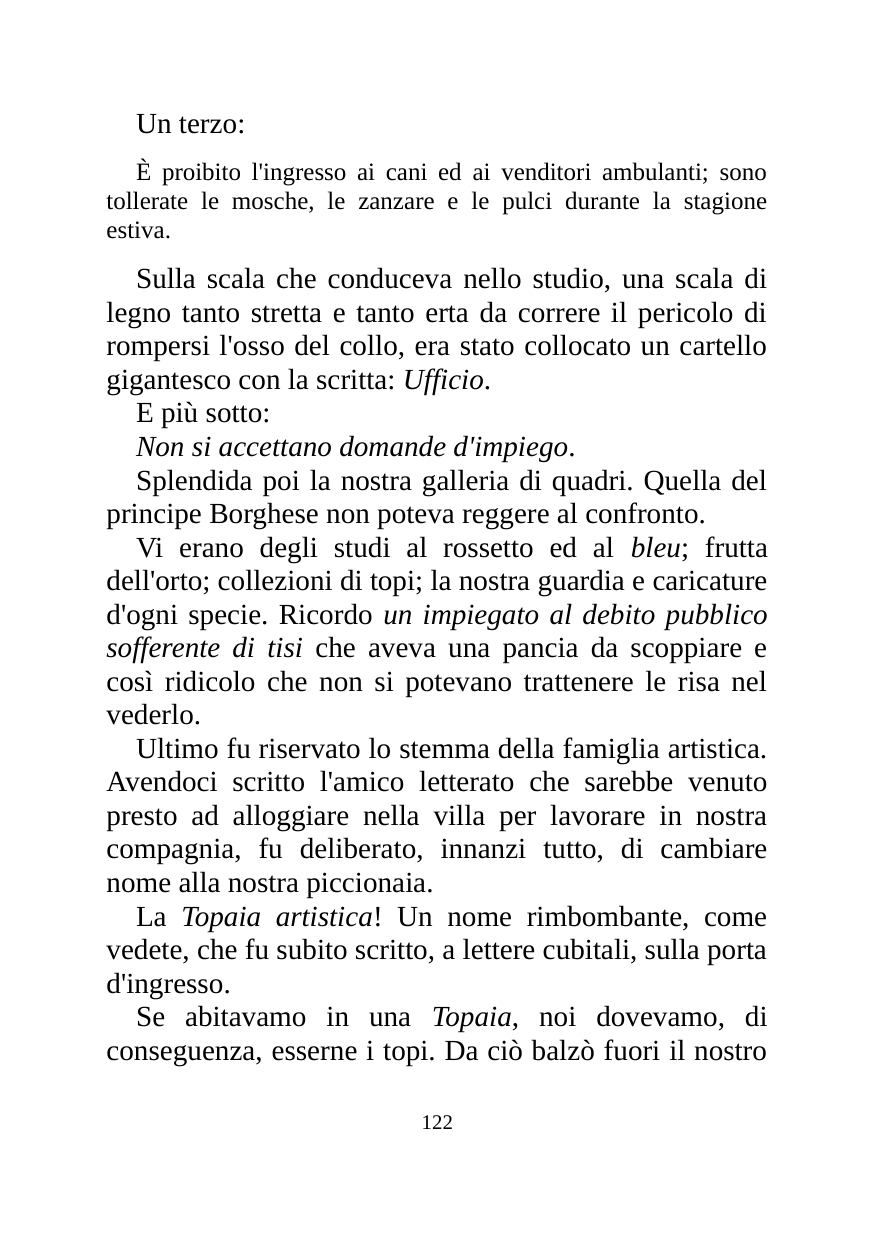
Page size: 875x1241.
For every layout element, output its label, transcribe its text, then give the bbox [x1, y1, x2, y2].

text Splendida poi la nostra galleria di quadri. Quella del principe Borghese non poteva reggere al confronto. [106, 463, 768, 530]
text Se abitavamo in una Topaia, noi dovevamo, di conseguenza, esserne i topi. Da ciò balzò fuori il nostro [106, 999, 768, 1066]
text Non si accettano domande d'impiego. [106, 429, 768, 463]
text Sulla scala che conduceva nello studio, una scala di legno tanto stretta e tanto erta da correre il pericolo di rompersi l'osso del collo, era stato collocato un cartello gigantesco con la scritta: Ufficio. [106, 261, 768, 396]
text E più sotto: [106, 396, 768, 429]
text Ultimo fu riservato lo stemma della famiglia artistica. Avendoci scritto l'amico letterato che sarebbe venuto presto ad alloggiare nella villa per lavorare in nostra compagnia, fu deliberato, innanzi tutto, di cambiare nome alla nostra piccionaia. [106, 731, 768, 899]
text La Topaia artistica! Un nome rimbombante, come vedete, che fu subito scritto, a lettere cubitali, sulla porta d'ingresso. [106, 899, 768, 999]
text È proibito l'ingresso ai cani ed ai venditori ambulanti; sono tollerate le mosche, le zanzare e le pulci durante la stagione estiva. [106, 157, 768, 244]
text Un terzo: [106, 106, 768, 140]
text Vi erano degli studi al rossetto ed al bleu; frutta dell'orto; collezioni di topi; la nostra guardia e caricature d'ogni specie. Ricordo un impiegato al debito pubblico sofferente di tisi che aveva una pancia da scoppiare e così ridicolo che non si potevano trattenere le risa nel vederlo. [106, 530, 768, 731]
